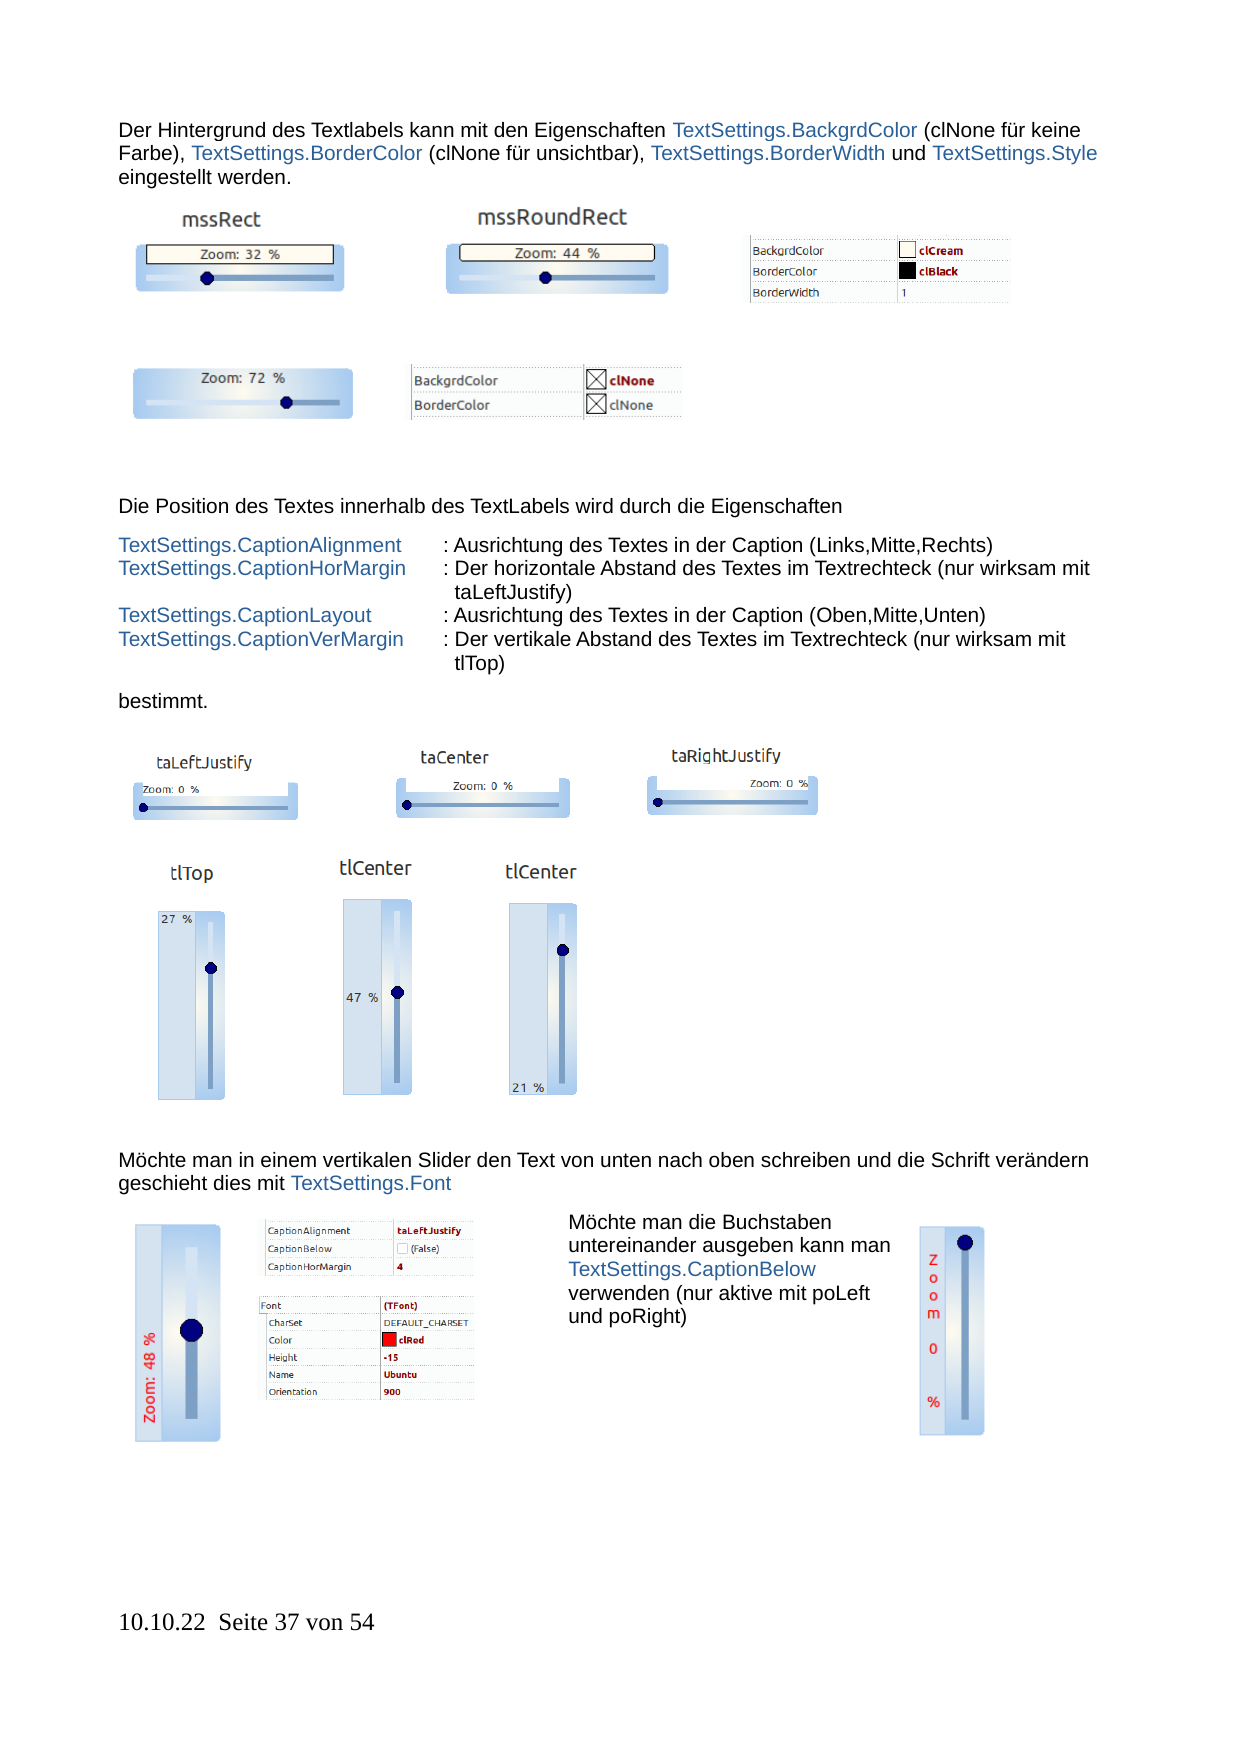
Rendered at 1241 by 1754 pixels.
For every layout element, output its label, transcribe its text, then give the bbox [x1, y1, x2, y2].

picture [426, 198, 684, 304]
picture [404, 364, 683, 420]
picture [117, 209, 362, 305]
picture [121, 356, 363, 429]
picture [494, 853, 589, 1109]
picture [121, 1207, 238, 1457]
picture [633, 740, 834, 822]
text Der Hintergrund des Textlabels kann mit den Eigenschaften TextSettings.BackgrdColor (clNone für keine Farbe), TextSettings.BorderColor (clNone für unsichtbar), TextSettings.BorderWidth und TextSettings.Style eingestellt werden. [118, 118, 1122, 189]
picture [136, 850, 245, 1115]
text Möchte man die Buchstaben untereinander ausgeben kann man TextSettings.CaptionBelow verwenden (nur aktive mit poLeft und poRight) [238, 1210, 1122, 1328]
picture [257, 1219, 474, 1276]
picture [115, 744, 312, 826]
picture [905, 1216, 997, 1450]
text TextSettings.CaptionAlignment : Ausrichtung des Textes in der Caption (Links,Mitte,Rechts) TextSettings.CaptionHorMargin : Der horizontale Abstand des Textes im Textrechteck (nur wirksam mit taLeftJustify) TextSettings.CaptionLayout : Ausrichtung des Textes in der Caption (Oben,Mitte,Unten) TextSettings.CaptionVerMargin : Der vertikale Abstand des Textes im Textrechteck (nur wirksam mit tlTop) [118, 533, 1122, 675]
text Möchte man in einem vertikalen Slider den Text von unten nach oben schreiben und die Schrift verändern geschieht dies mit TextSettings.Font [118, 1148, 1122, 1196]
picture [327, 853, 422, 1112]
text bestimmt. [118, 689, 1122, 713]
picture [742, 235, 1011, 303]
text Die Position des Textes innerhalb des TextLabels wird durch die Eigenschaften [118, 495, 1122, 518]
picture [385, 742, 579, 820]
picture [257, 1296, 475, 1400]
